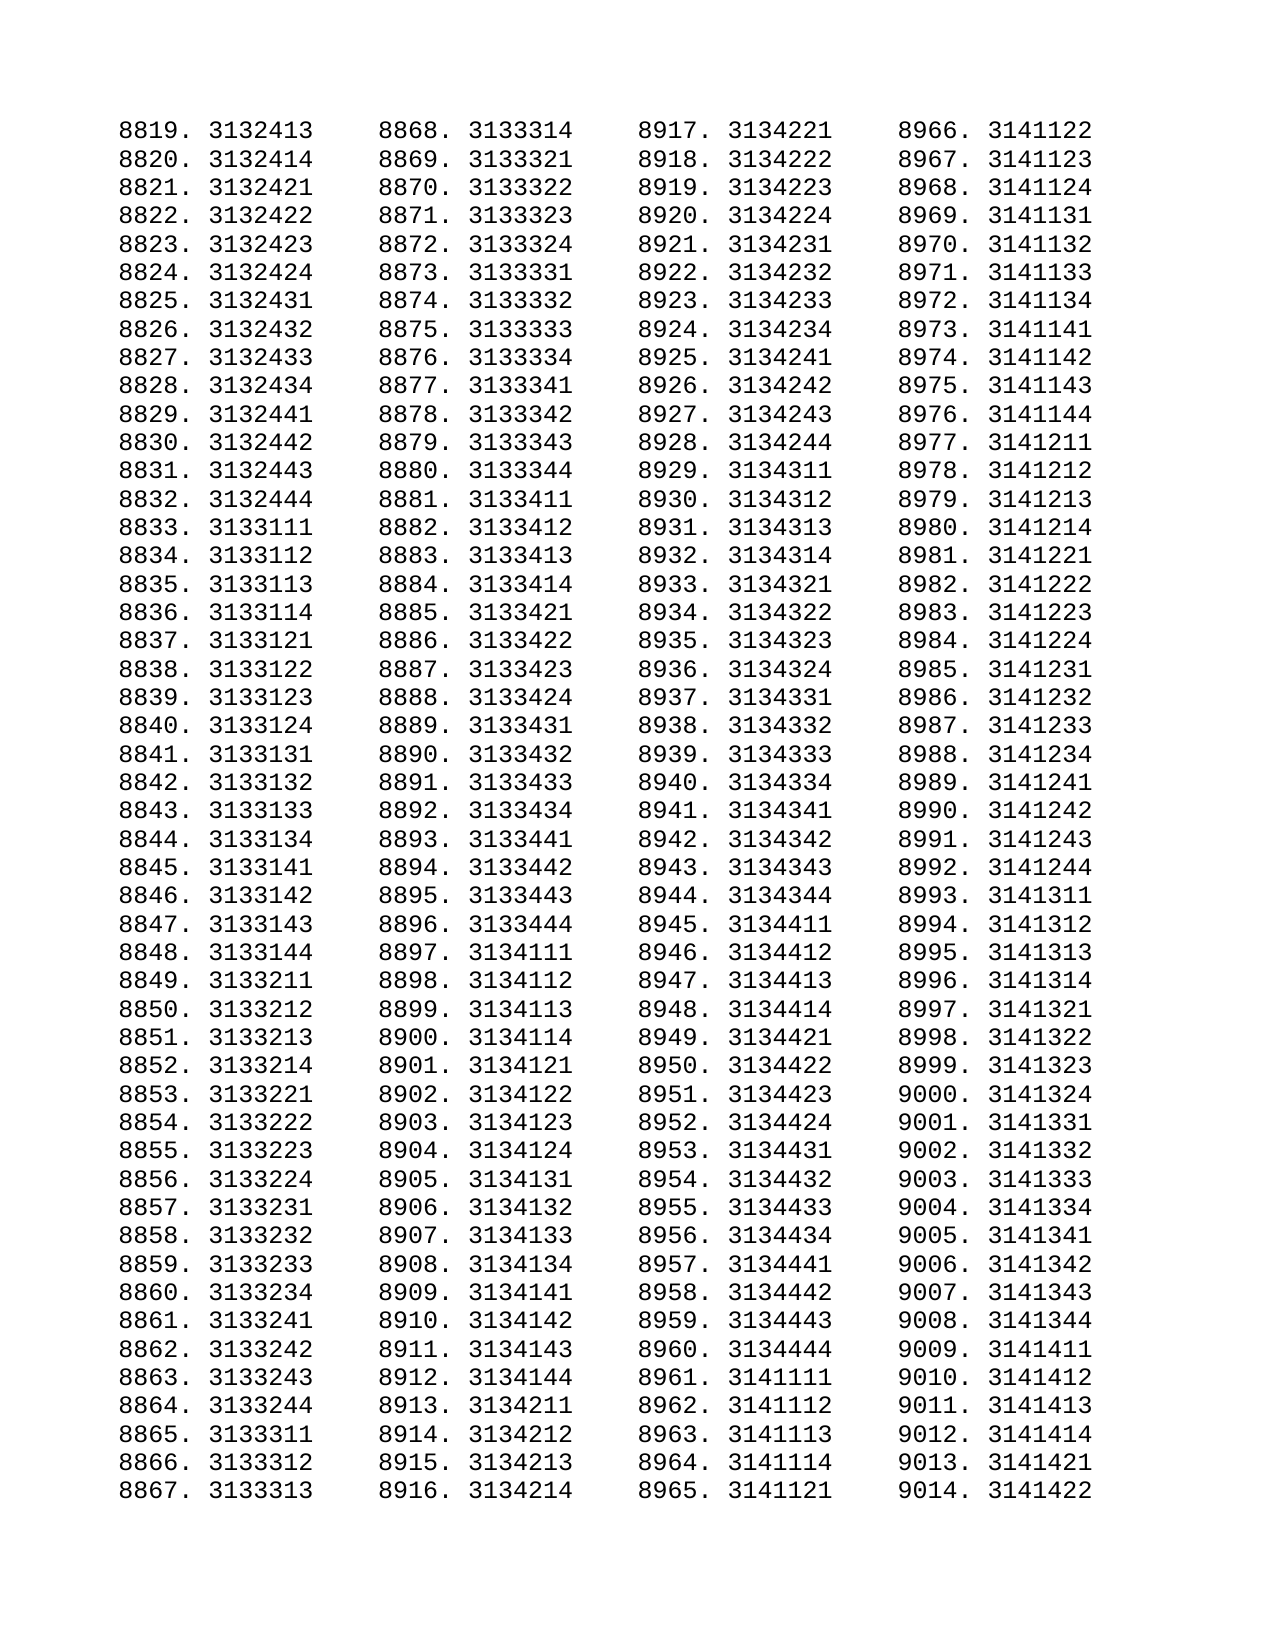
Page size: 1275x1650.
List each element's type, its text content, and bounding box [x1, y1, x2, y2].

text 8865. 3133311 [118, 1421, 378, 1450]
text 8902. 3134122 [378, 1081, 637, 1110]
text 8910. 3134142 [378, 1308, 637, 1336]
text 9002. 3141332 [897, 1138, 1157, 1166]
text 8944. 3134344 [637, 883, 897, 911]
text 8864. 3133244 [118, 1393, 378, 1421]
text 8993. 3141311 [897, 883, 1157, 911]
text 8820. 3132414 [118, 146, 378, 175]
text 8858. 3133232 [118, 1223, 378, 1251]
text 8821. 3132421 [118, 175, 378, 203]
text 8853. 3133221 [118, 1081, 378, 1110]
text 8960. 3134444 [637, 1336, 897, 1365]
text 8913. 3134211 [378, 1393, 637, 1421]
text 8874. 3133332 [378, 288, 637, 316]
text 8878. 3133342 [378, 401, 637, 430]
text 8953. 3134431 [637, 1138, 897, 1166]
text 8952. 3134424 [637, 1110, 897, 1138]
text 8825. 3132431 [118, 288, 378, 316]
text 8939. 3134333 [637, 741, 897, 770]
text 8975. 3141143 [897, 373, 1157, 401]
text 8872. 3133324 [378, 231, 637, 260]
text 8983. 3141223 [897, 600, 1157, 628]
text 8828. 3132434 [118, 373, 378, 401]
text 8897. 3134111 [378, 940, 637, 968]
text 8987. 3141233 [897, 713, 1157, 741]
text 8900. 3134114 [378, 1025, 637, 1053]
text 8959. 3134443 [637, 1308, 897, 1336]
text 8970. 3141132 [897, 231, 1157, 260]
text 8981. 3141221 [897, 543, 1157, 571]
text 8847. 3133143 [118, 911, 378, 940]
text 8888. 3133424 [378, 685, 637, 713]
text 8867. 3133313 [118, 1478, 378, 1506]
text 9010. 3141412 [897, 1365, 1157, 1393]
text 8831. 3132443 [118, 458, 378, 486]
text 8894. 3133442 [378, 855, 637, 883]
text 9003. 3141333 [897, 1166, 1157, 1195]
text 8854. 3133222 [118, 1110, 378, 1138]
text 8856. 3133224 [118, 1166, 378, 1195]
text 8880. 3133344 [378, 458, 637, 486]
text 8972. 3141134 [897, 288, 1157, 316]
text 9014. 3141422 [897, 1478, 1157, 1506]
text 8946. 3134412 [637, 940, 897, 968]
text 8990. 3141242 [897, 798, 1157, 826]
text 8977. 3141211 [897, 430, 1157, 458]
text 8893. 3133441 [378, 826, 637, 855]
text 8976. 3141144 [897, 401, 1157, 430]
text 8937. 3134331 [637, 685, 897, 713]
text 8979. 3141213 [897, 486, 1157, 515]
text 8932. 3134314 [637, 543, 897, 571]
text 8945. 3134411 [637, 911, 897, 940]
text 8992. 3141244 [897, 855, 1157, 883]
text 8822. 3132422 [118, 203, 378, 231]
text 8973. 3141141 [897, 316, 1157, 345]
text 8849. 3133211 [118, 968, 378, 996]
text 8912. 3134144 [378, 1365, 637, 1393]
text 8839. 3133123 [118, 685, 378, 713]
text 8963. 3141113 [637, 1421, 897, 1450]
text 8965. 3141121 [637, 1478, 897, 1506]
text 8924. 3134234 [637, 316, 897, 345]
text 8829. 3132441 [118, 401, 378, 430]
text 9000. 3141324 [897, 1081, 1157, 1110]
text 9005. 3141341 [897, 1223, 1157, 1251]
text 8908. 3134134 [378, 1251, 637, 1280]
text 8890. 3133432 [378, 741, 637, 770]
text 8866. 3133312 [118, 1450, 378, 1478]
text 8857. 3133231 [118, 1195, 378, 1223]
text 8837. 3133121 [118, 628, 378, 656]
text 8891. 3133433 [378, 770, 637, 798]
text 8966. 3141122 [897, 118, 1157, 146]
text 8832. 3132444 [118, 486, 378, 515]
text 8843. 3133133 [118, 798, 378, 826]
text 8936. 3134324 [637, 656, 897, 685]
text 8870. 3133322 [378, 175, 637, 203]
text 8941. 3134341 [637, 798, 897, 826]
text 8895. 3133443 [378, 883, 637, 911]
text 8915. 3134213 [378, 1450, 637, 1478]
text 8989. 3141241 [897, 770, 1157, 798]
text 8899. 3134113 [378, 996, 637, 1025]
text 8954. 3134432 [637, 1166, 897, 1195]
text 8986. 3141232 [897, 685, 1157, 713]
text 8961. 3141111 [637, 1365, 897, 1393]
text 8851. 3133213 [118, 1025, 378, 1053]
text 8906. 3134132 [378, 1195, 637, 1223]
text 8835. 3133113 [118, 571, 378, 600]
text 8871. 3133323 [378, 203, 637, 231]
text 8957. 3134441 [637, 1251, 897, 1280]
text 9006. 3141342 [897, 1251, 1157, 1280]
text 8999. 3141323 [897, 1053, 1157, 1081]
text 8994. 3141312 [897, 911, 1157, 940]
text 8840. 3133124 [118, 713, 378, 741]
text 8926. 3134242 [637, 373, 897, 401]
text 8882. 3133412 [378, 515, 637, 543]
text 8842. 3133132 [118, 770, 378, 798]
text 8982. 3141222 [897, 571, 1157, 600]
text 8909. 3134141 [378, 1280, 637, 1308]
text 8898. 3134112 [378, 968, 637, 996]
text 8920. 3134224 [637, 203, 897, 231]
text 8819. 3132413 [118, 118, 378, 146]
text 8968. 3141124 [897, 175, 1157, 203]
text 8967. 3141123 [897, 146, 1157, 175]
text 8875. 3133333 [378, 316, 637, 345]
text 8933. 3134321 [637, 571, 897, 600]
text 8980. 3141214 [897, 515, 1157, 543]
text 8901. 3134121 [378, 1053, 637, 1081]
text 8949. 3134421 [637, 1025, 897, 1053]
text 8850. 3133212 [118, 996, 378, 1025]
text 9007. 3141343 [897, 1280, 1157, 1308]
text 8889. 3133431 [378, 713, 637, 741]
text 8985. 3141231 [897, 656, 1157, 685]
text 9009. 3141411 [897, 1336, 1157, 1365]
text 8942. 3134342 [637, 826, 897, 855]
text 8903. 3134123 [378, 1110, 637, 1138]
text 8885. 3133421 [378, 600, 637, 628]
text 8869. 3133321 [378, 146, 637, 175]
text 8984. 3141224 [897, 628, 1157, 656]
text 8827. 3132433 [118, 345, 378, 373]
text 8950. 3134422 [637, 1053, 897, 1081]
text 8846. 3133142 [118, 883, 378, 911]
text 9001. 3141331 [897, 1110, 1157, 1138]
text 8879. 3133343 [378, 430, 637, 458]
text 8887. 3133423 [378, 656, 637, 685]
text 8928. 3134244 [637, 430, 897, 458]
text 8883. 3133413 [378, 543, 637, 571]
text 8931. 3134313 [637, 515, 897, 543]
text 9004. 3141334 [897, 1195, 1157, 1223]
text 8868. 3133314 [378, 118, 637, 146]
text 8892. 3133434 [378, 798, 637, 826]
text 8916. 3134214 [378, 1478, 637, 1506]
text 8845. 3133141 [118, 855, 378, 883]
text 8861. 3133241 [118, 1308, 378, 1336]
text 8824. 3132424 [118, 260, 378, 288]
text 8956. 3134434 [637, 1223, 897, 1251]
text 8925. 3134241 [637, 345, 897, 373]
text 8940. 3134334 [637, 770, 897, 798]
text 8938. 3134332 [637, 713, 897, 741]
text 8833. 3133111 [118, 515, 378, 543]
text 8844. 3133134 [118, 826, 378, 855]
text 8862. 3133242 [118, 1336, 378, 1365]
text 8929. 3134311 [637, 458, 897, 486]
text 8998. 3141322 [897, 1025, 1157, 1053]
text 8955. 3134433 [637, 1195, 897, 1223]
text 8997. 3141321 [897, 996, 1157, 1025]
text 8996. 3141314 [897, 968, 1157, 996]
text 8947. 3134413 [637, 968, 897, 996]
text 8904. 3134124 [378, 1138, 637, 1166]
text 8852. 3133214 [118, 1053, 378, 1081]
text 8823. 3132423 [118, 231, 378, 260]
text 8923. 3134233 [637, 288, 897, 316]
text 8935. 3134323 [637, 628, 897, 656]
text 8826. 3132432 [118, 316, 378, 345]
text 8988. 3141234 [897, 741, 1157, 770]
text 8841. 3133131 [118, 741, 378, 770]
text 8859. 3133233 [118, 1251, 378, 1280]
text 8863. 3133243 [118, 1365, 378, 1393]
text 8911. 3134143 [378, 1336, 637, 1365]
text 8873. 3133331 [378, 260, 637, 288]
text 8927. 3134243 [637, 401, 897, 430]
text 8919. 3134223 [637, 175, 897, 203]
text 8951. 3134423 [637, 1081, 897, 1110]
text 8978. 3141212 [897, 458, 1157, 486]
text 8914. 3134212 [378, 1421, 637, 1450]
text 8896. 3133444 [378, 911, 637, 940]
text 9011. 3141413 [897, 1393, 1157, 1421]
text 8855. 3133223 [118, 1138, 378, 1166]
text 8995. 3141313 [897, 940, 1157, 968]
text 8907. 3134133 [378, 1223, 637, 1251]
text 8964. 3141114 [637, 1450, 897, 1478]
text 8877. 3133341 [378, 373, 637, 401]
text 8848. 3133144 [118, 940, 378, 968]
text 8830. 3132442 [118, 430, 378, 458]
text 8922. 3134232 [637, 260, 897, 288]
text 8860. 3133234 [118, 1280, 378, 1308]
text 8934. 3134322 [637, 600, 897, 628]
text 8948. 3134414 [637, 996, 897, 1025]
text 8886. 3133422 [378, 628, 637, 656]
text 8969. 3141131 [897, 203, 1157, 231]
text 8838. 3133122 [118, 656, 378, 685]
text 8881. 3133411 [378, 486, 637, 515]
text 8930. 3134312 [637, 486, 897, 515]
text 9013. 3141421 [897, 1450, 1157, 1478]
text 8905. 3134131 [378, 1166, 637, 1195]
text 8962. 3141112 [637, 1393, 897, 1421]
text 8958. 3134442 [637, 1280, 897, 1308]
text 8918. 3134222 [637, 146, 897, 175]
text 8836. 3133114 [118, 600, 378, 628]
text 8884. 3133414 [378, 571, 637, 600]
text 9008. 3141344 [897, 1308, 1157, 1336]
text 8921. 3134231 [637, 231, 897, 260]
text 8974. 3141142 [897, 345, 1157, 373]
text 8876. 3133334 [378, 345, 637, 373]
text 8917. 3134221 [637, 118, 897, 146]
text 8834. 3133112 [118, 543, 378, 571]
text 8971. 3141133 [897, 260, 1157, 288]
text 9012. 3141414 [897, 1421, 1157, 1450]
text 8991. 3141243 [897, 826, 1157, 855]
text 8943. 3134343 [637, 855, 897, 883]
